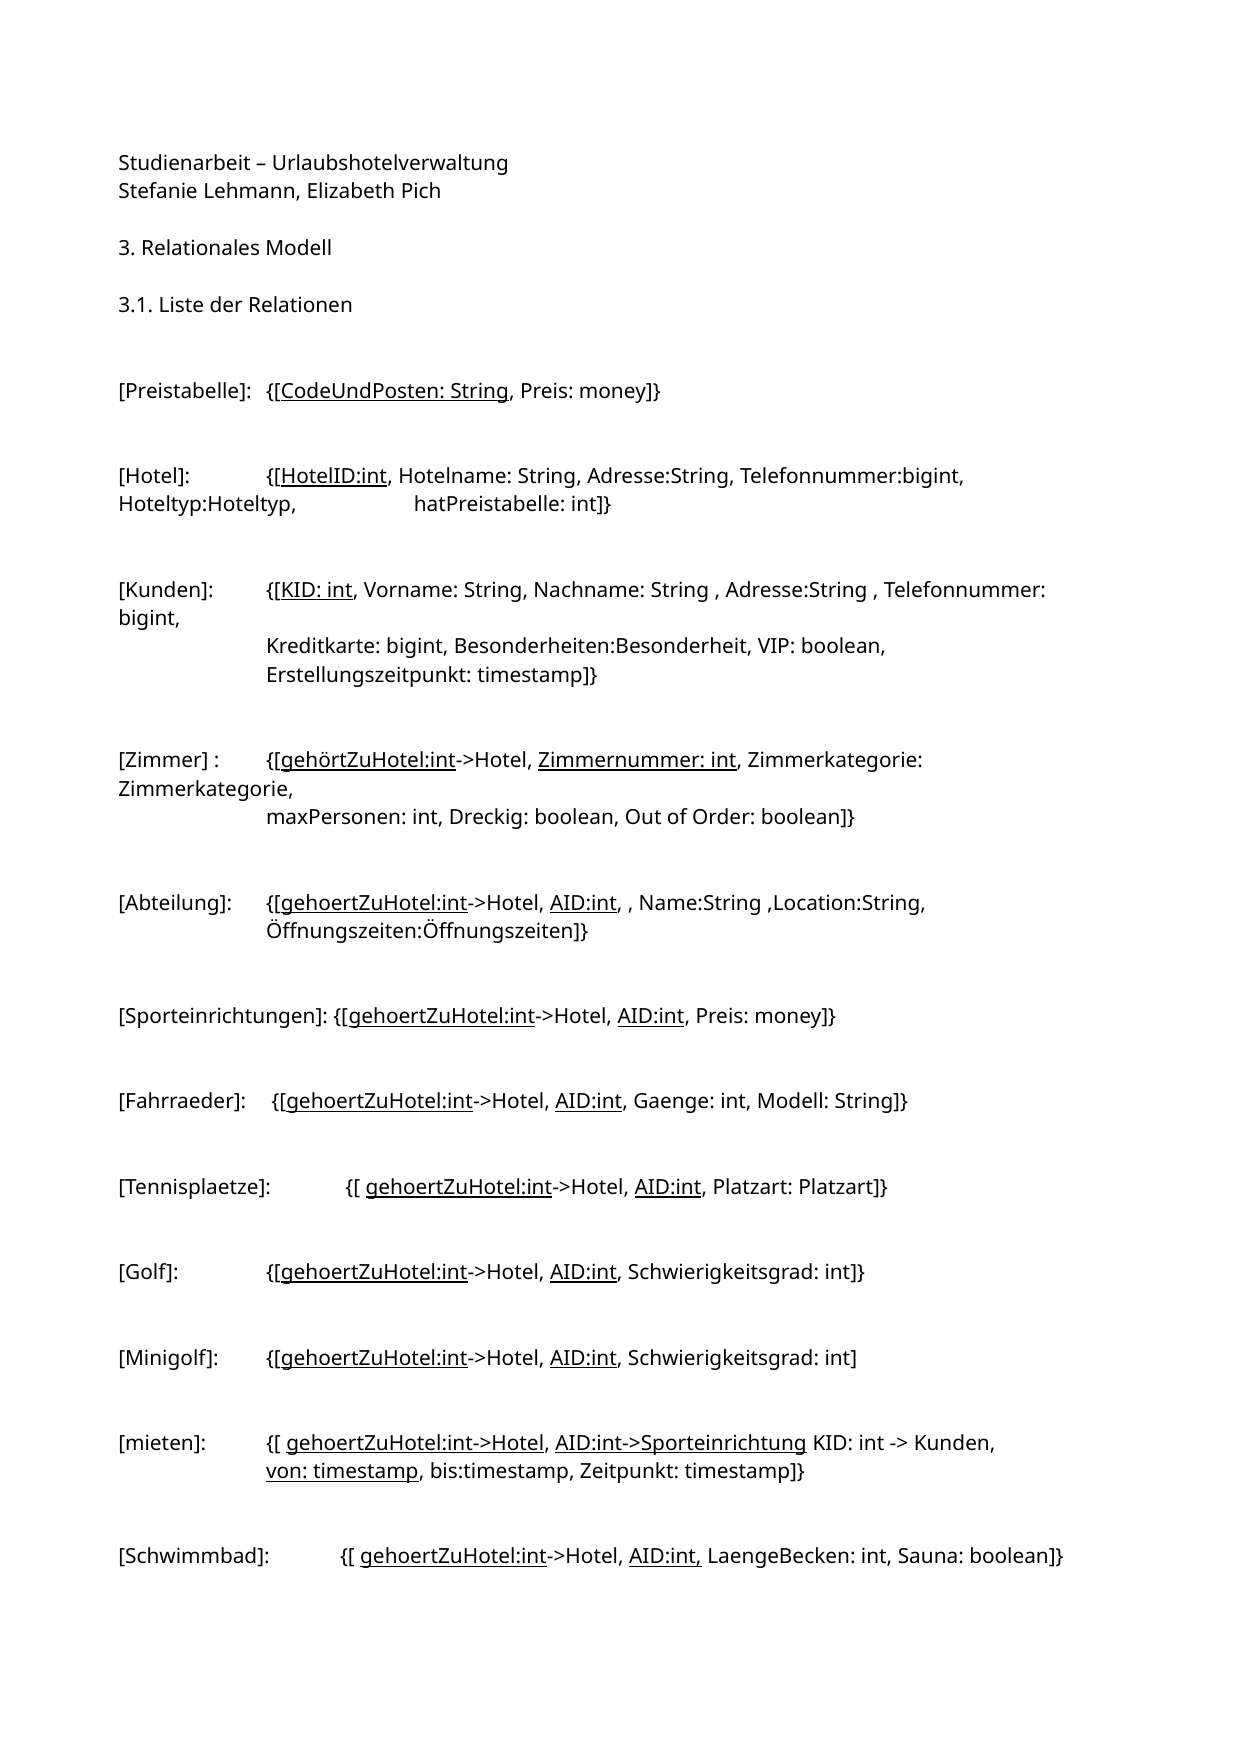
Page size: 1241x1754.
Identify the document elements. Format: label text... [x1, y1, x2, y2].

text Stefanie Lehmann, Elizabeth Pich [118, 176, 1093, 204]
text [Minigolf]: {[gehoertZuHotel:int->Hotel, AID:int, Schwierigkeitsgrad: int] [118, 1343, 1093, 1371]
text [Preistabelle]: {[CodeUndPosten: String, Preis: money]} [118, 376, 1093, 404]
text [Golf]: {[gehoertZuHotel:int->Hotel, AID:int, Schwierigkeitsgrad: int]} [118, 1257, 1093, 1286]
text [Kunden]: {[KID: int, Vorname: String, Nachname: String , Adresse:String , Telefonnummer: bigint, [118, 575, 1093, 632]
text Kreditkarte: bigint, Besonderheiten:Besonderheit, VIP: boolean, Erstellungszeitpunkt: timestamp]} [118, 632, 1093, 688]
text 3.1. Liste der Relationen [118, 290, 1093, 318]
text maxPersonen: int, Dreckig: boolean, Out of Order: boolean]} [118, 802, 1093, 831]
text Studienarbeit – Urlaubshotelverwaltung [118, 148, 1093, 176]
text [Abteilung]: {[gehoertZuHotel:int->Hotel, AID:int, , Name:String ,Location:String, Öffnungszeiten:Öffnungszeiten]} [118, 888, 1093, 944]
text [Tennisplaetze]: {[ gehoertZuHotel:int->Hotel, AID:int, Platzart: Platzart]} [118, 1172, 1093, 1200]
text [Fahrraeder]: {[gehoertZuHotel:int->Hotel, AID:int, Gaenge: int, Modell: String]} [118, 1087, 1093, 1115]
text 3. Relationales Modell [118, 233, 1093, 261]
text [Hotel]: {[HotelID:int, Hotelname: String, Adresse:String, Telefonnummer:bigint, Hoteltyp:Hoteltyp, hatPreistabelle: int]} [118, 461, 1093, 518]
text [Sporteinrichtungen]: {[gehoertZuHotel:int->Hotel, AID:int, Preis: money]} [118, 1001, 1093, 1030]
text [mieten]: {[ gehoertZuHotel:int->Hotel, AID:int->Sporteinrichtung KID: int -> Kunden, von: timestamp, bis:timestamp, Zeitpunkt: timestamp]} [118, 1428, 1093, 1485]
text [Zimmer] : {[gehörtZuHotel:int->Hotel, Zimmernummer: int, Zimmerkategorie: Zimmerkategorie, [118, 745, 1093, 802]
text [Schwimmbad]: {[ gehoertZuHotel:int->Hotel, AID:int, LaengeBecken: int, Sauna: boolean]} [118, 1542, 1093, 1570]
